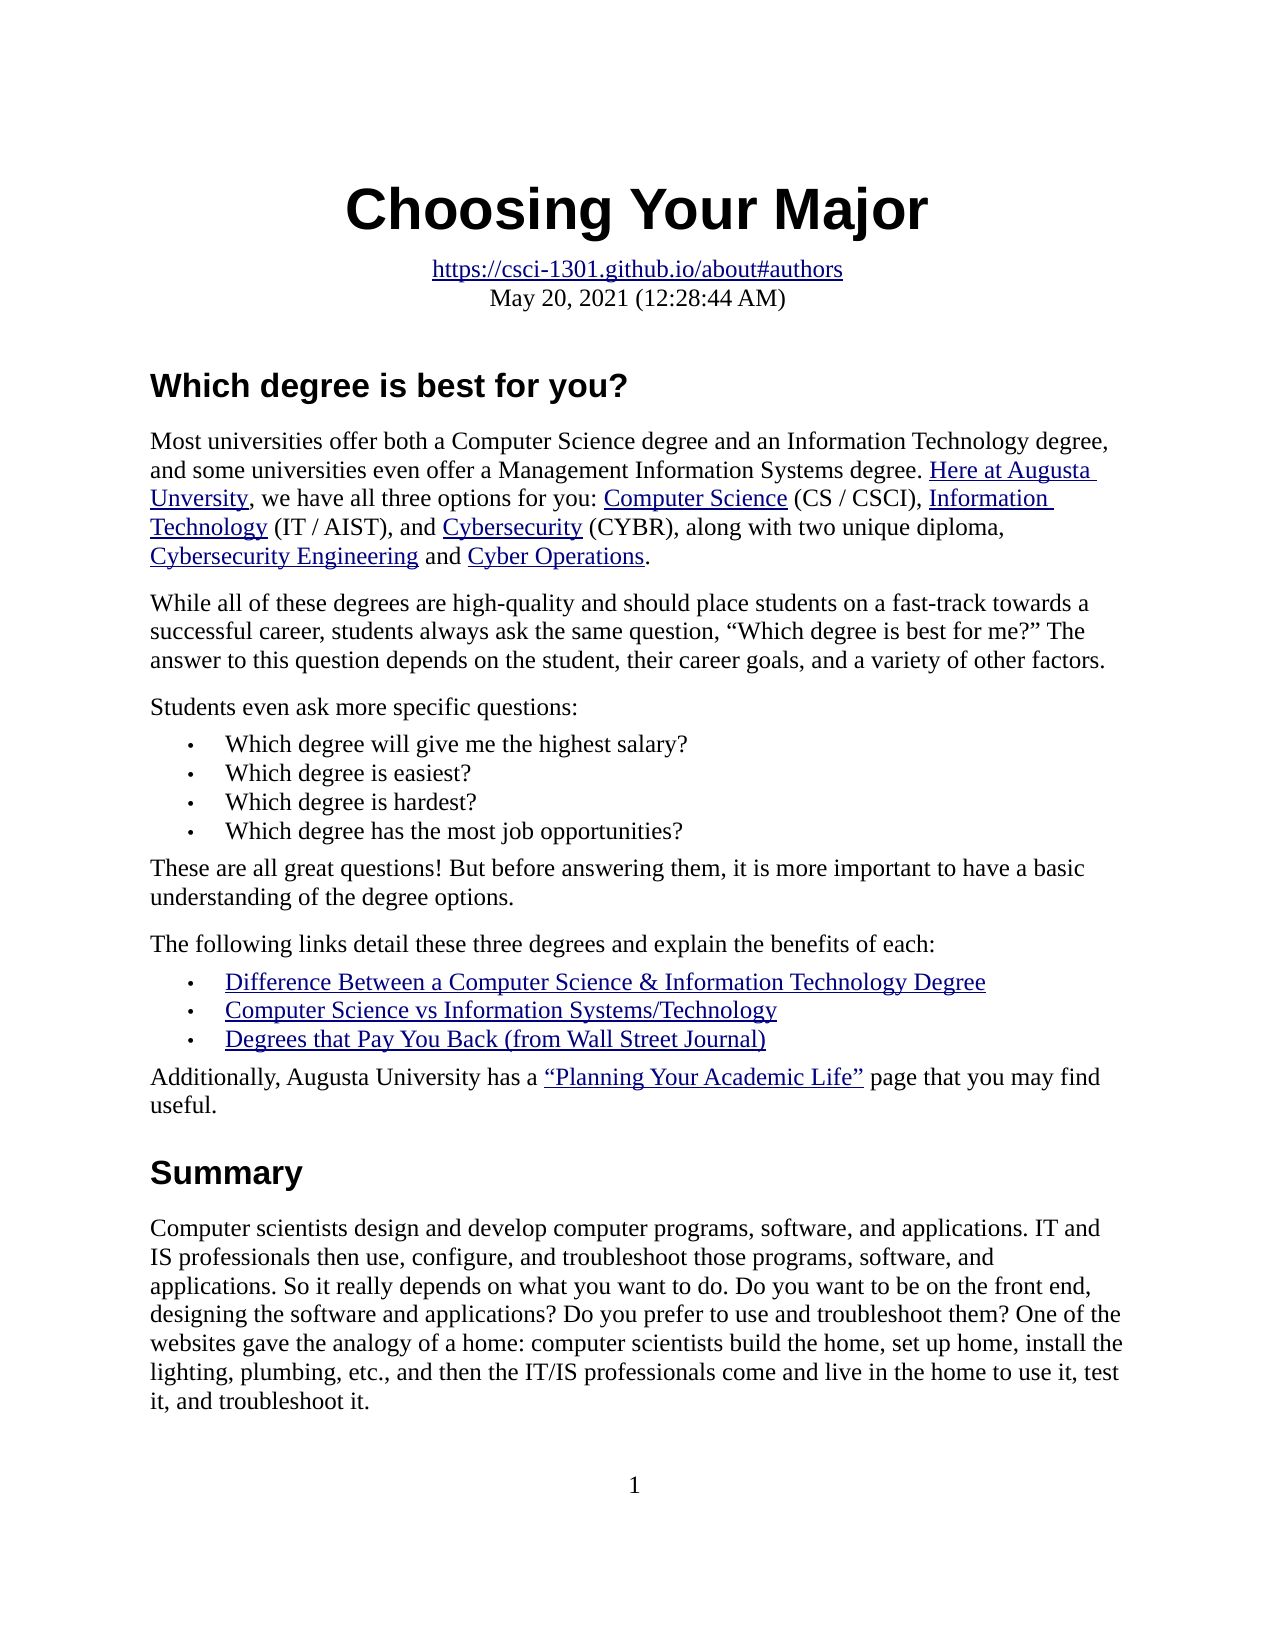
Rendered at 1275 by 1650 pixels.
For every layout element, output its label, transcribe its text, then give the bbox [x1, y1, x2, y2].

list Which degree is hardest? [187, 787, 1125, 816]
list Degrees that Pay You Back (from Wall Street Journal) [187, 1024, 1125, 1053]
list Difference Between a Computer Science & Information Technology Degree [187, 967, 1125, 995]
text Most universities offer both a Computer Science degree and an Information Technology degree, and some universities even offer a Management Information Systems degree. Here at Augusta Unversity, we have all three options for you: Computer Science (CS / CSCI), Information Technology (IT / AIST), and Cybersecurity (CYBR), along with two unique diploma, Cybersecurity Engineering and Cyber Operations. [150, 426, 1125, 570]
list Which degree has the most job opportunities? [187, 816, 1125, 844]
text These are all great questions! But before answering them, it is more important to have a basic understanding of the degree options. [150, 853, 1125, 911]
text While all of these degrees are high-quality and should place students on a fast-track towards a successful career, students always ask the same question, “Which degree is best for me?” The answer to this question depends on the student, their career goals, and a variety of other factors. [150, 588, 1125, 674]
text Additionally, Augusta University has a “Planning Your Academic Life” page that you may find useful. [150, 1062, 1125, 1119]
list Computer Science vs Information Systems/Technology [187, 995, 1125, 1024]
text May 20, 2021 (12:28:44 AM) [150, 283, 1125, 312]
text The following links detail these three degrees and explain the benefits of each: [150, 929, 1125, 958]
list Which degree will give me the highest salary? [187, 729, 1125, 758]
title Choosing Your Major [150, 175, 1125, 242]
text Students even ask more specific questions: [150, 692, 1125, 721]
subtitle Which degree is best for you? [150, 366, 1125, 404]
text Computer scientists design and develop computer programs, software, and applications. IT and IS professionals then use, configure, and troubleshoot those programs, software, and applications. So it really depends on what you want to do. Do you want to be on the front end, designing the software and applications? Do you prefer to use and troubleshoot them? One of the websites gave the analogy of a home: computer scientists build the home, set up home, install the lighting, plumbing, etc., and then the IT/IS professionals come and live in the home to use it, test it, and troubleshoot it. [150, 1213, 1125, 1414]
subtitle Summary [150, 1153, 1125, 1192]
text https://csci-1301.github.io/about#authors [150, 254, 1125, 283]
list Which degree is easiest? [187, 758, 1125, 787]
